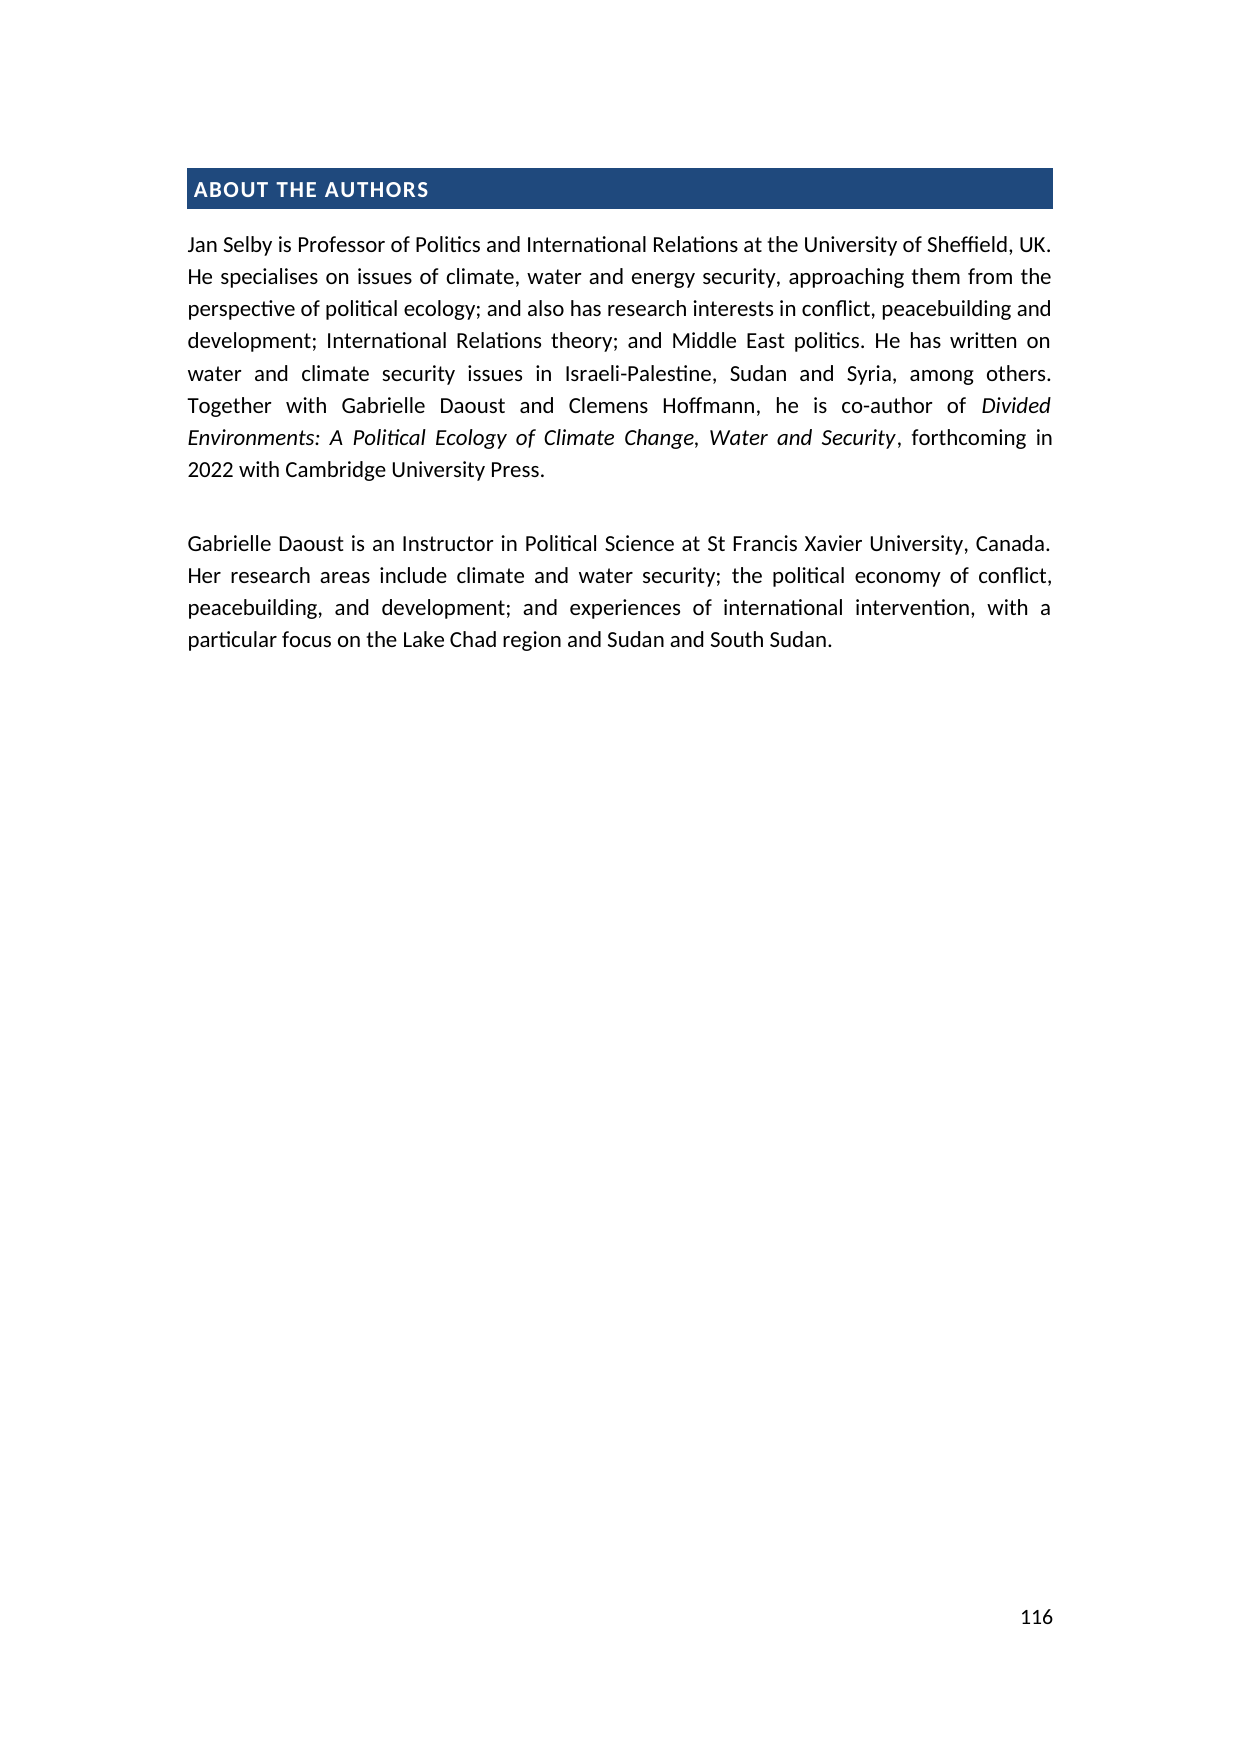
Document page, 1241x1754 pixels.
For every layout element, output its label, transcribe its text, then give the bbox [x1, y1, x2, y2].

text Jan Selby is Professor of Politics and International Relations at the University of Sheffield, UK. He specialises on issues of climate, water and energy security, approaching them from the perspective of political ecology; and also has research interests in conflict, peacebuilding and development; International Relations theory; and Middle East politics. He has written on water and climate security issues in Israeli-Palestine, Sudan and Syria, among others. Together with Gabrielle Daoust and Clemens Hoffmann, he is co-author of Divided Environments: A Political Ecology of Climate Change, Water and Security, forthcoming in 2022 with Cambridge University Press. [187, 230, 1053, 483]
subtitle About the authors [194, 175, 1047, 203]
text Gabrielle Daoust is an Instructor in Political Science at St Francis Xavier University, Canada. Her research areas include climate and water security; the political economy of conflict, peacebuilding, and development; and experiences of international intervention, with a particular focus on the Lake Chad region and Sudan and South Sudan. [187, 529, 1053, 654]
